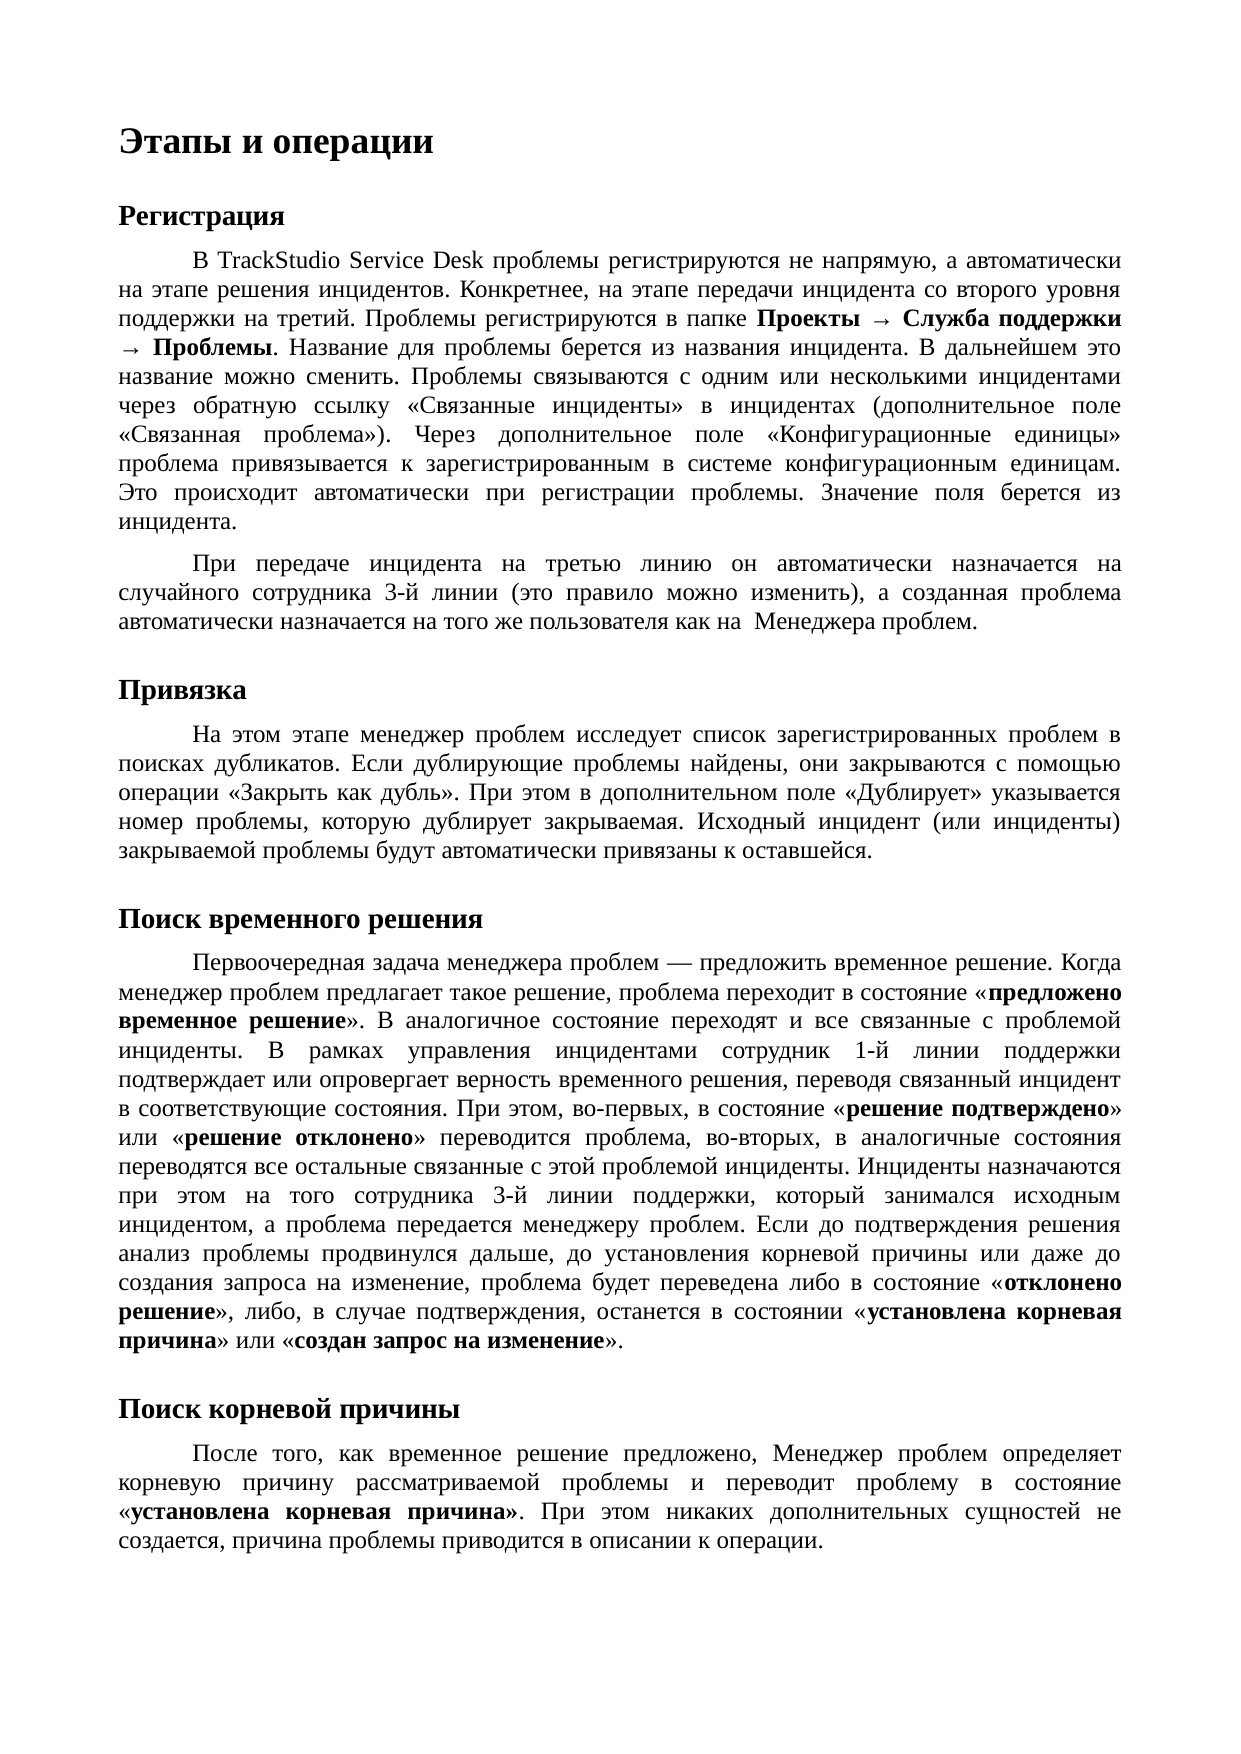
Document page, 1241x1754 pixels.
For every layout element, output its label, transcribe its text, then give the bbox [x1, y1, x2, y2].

subtitle Поиск корневой причины [118, 1392, 1122, 1425]
text После того, как временное решение предложено, Менеджер проблем определяет корневую причину рассматриваемой проблемы и переводит проблему в состояние «установлена корневая причина». При этом никаких дополнительных сущностей не создается, причина проблемы приводится в описании к операции. [118, 1438, 1122, 1554]
subtitle Привязка [118, 672, 1122, 706]
text При передаче инцидента на третью линию он автоматически назначается на случайного сотрудника 3-й линии (это правило можно изменить), а созданная проблема автоматически назначается на того же пользователя как на Менеджера проблем. [118, 548, 1122, 635]
text На этом этапе менеджер проблем исследует список зарегистрированных проблем в поисках дубликатов. Если дублирующие проблемы найдены, они закрываются с помощью операции «Закрыть как дубль». При этом в дополнительном поле «Дублирует» указывается номер проблемы, которую дублирует закрываемая. Исходный инцидент (или инциденты) закрываемой проблемы будут автоматически привязаны к оставшейся. [118, 718, 1122, 864]
subtitle Этапы и операции [118, 118, 1122, 161]
subtitle Регистрация [118, 198, 1122, 232]
text Первоочередная задача менеджера проблем — предложить временное решение. Когда менеджер проблем предлагает такое решение, проблема переходит в состояние «предложено временное решение». В аналогичное состояние переходят и все связанные с проблемой инциденты. В рамках управления инцидентами сотрудник 1-й линии поддержки подтверждает или опровергает верность временного решения, переводя связанный инцидент в соответствующие состояния. При этом, во-первых, в состояние «решение подтверждено» или «решение отклонено» переводится проблема, во-вторых, в аналогичные состояния переводятся все остальные связанные с этой проблемой инциденты. Инциденты назначаются при этом на того сотрудника 3-й линии поддержки, который занимался исходным инцидентом, а проблема передается менеджеру проблем. Если до подтверждения решения анализ проблемы продвинулся дальше, до установления корневой причины или даже до создания запроса на изменение, проблема будет переведена либо в состояние «отклонено решение», либо, в случае подтверждения, останется в состоянии «установлена корневая причина» или «создан запрос на изменение». [118, 947, 1122, 1354]
text В TrackStudio Service Desk проблемы регистрируются не напрямую, а автоматически на этапе решения инцидентов. Конкретнее, на этапе передачи инцидента со второго уровня поддержки на третий. Проблемы регистрируются в папке Проекты → Служба поддержки → Проблемы. Название для проблемы берется из названия инцидента. В дальнейшем это название можно сменить. Проблемы связываются с одним или несколькими инцидентами через обратную ссылку «Связанные инциденты» в инцидентах (дополнительное поле «Связанная проблема»). Через дополнительное поле «Конфигурационные единицы» проблема привязывается к зарегистрированным в системе конфигурационным единицам. Это происходит автоматически при регистрации проблемы. Значение поля берется из инцидента. [118, 244, 1122, 535]
subtitle Поиск временного решения [118, 901, 1122, 935]
